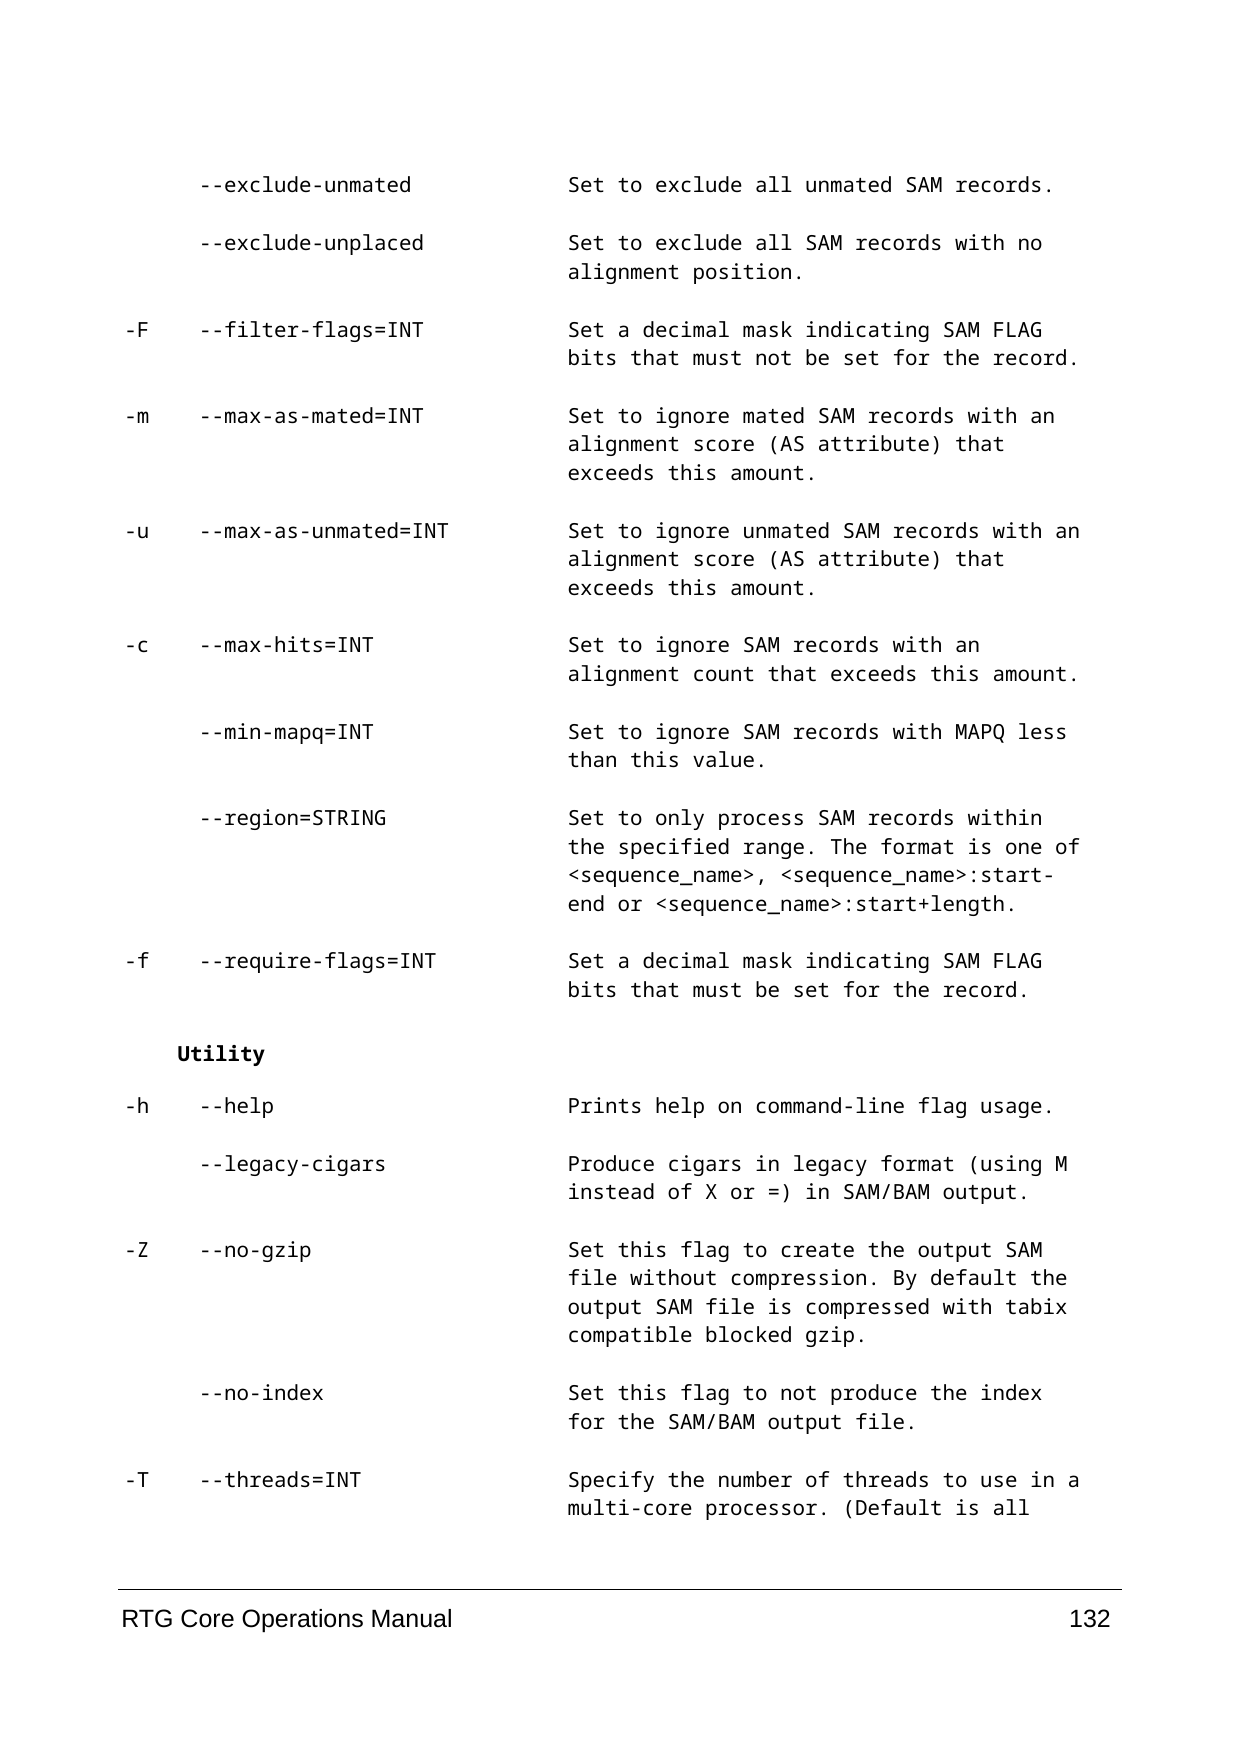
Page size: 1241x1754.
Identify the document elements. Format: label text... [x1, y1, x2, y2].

table_cell [118, 1367, 193, 1453]
table_cell --no-gzip [193, 1223, 561, 1367]
table_cell [118, 705, 193, 792]
table_cell --no-index [193, 1367, 561, 1453]
table_cell -f [118, 935, 193, 1021]
table_cell Set to ignore mated SAM records with an alignment score (AS attribute) that exceeds this amount. [561, 389, 1093, 504]
table_cell Produce cigars in legacy format (using M instead of X or =) in SAM/BAM output. [561, 1137, 1093, 1223]
table_cell -u [118, 504, 193, 619]
table_cell --max-as-unmated=INT [193, 504, 561, 619]
table_cell --exclude-unplaced [193, 217, 561, 303]
table_cell Set a decimal mask indicating SAM FLAG bits that must not be set for the record. [561, 303, 1093, 389]
table_cell [118, 792, 193, 935]
table_cell Set to ignore unmated SAM records with an alignment score (AS attribute) that exceeds this amount. [561, 504, 1093, 619]
table_cell --legacy-cigars [193, 1137, 561, 1223]
table_cell --filter-flags=INT [193, 303, 561, 389]
table_cell [118, 1137, 193, 1223]
table_cell [118, 159, 193, 217]
table_cell Set a decimal mask indicating SAM FLAG bits that must be set for the record. [561, 935, 1093, 1021]
table_cell -T [118, 1453, 193, 1522]
table_cell -Z [118, 1223, 193, 1367]
table_cell --region=STRING [193, 792, 561, 935]
table_cell Set to ignore SAM records with an alignment count that exceeds this amount. [561, 619, 1093, 705]
table_cell --exclude-unmated [193, 159, 561, 217]
table_cell -m [118, 389, 193, 504]
table_cell --min-mapq=INT [193, 705, 561, 792]
table_cell --max-as-mated=INT [193, 389, 561, 504]
table_cell Set this flag to create the output SAM file without compression. By default the output SAM file is compressed with tabix compatible blocked gzip. [561, 1223, 1093, 1367]
table_cell Specify the number of threads to use in a multi-core processor. (Default is all [561, 1453, 1093, 1522]
table_header Prints help on command-line flag usage. [561, 1079, 1093, 1137]
table_cell Set to exclude all unmated SAM records. [561, 159, 1093, 217]
table_header --help [193, 1079, 561, 1137]
table_cell Set to only process SAM records within the specified range. The format is one of <sequence_name>, <sequence_name>:start-end or <sequence_name>:start+length. [561, 792, 1093, 935]
table_header -h [118, 1079, 193, 1137]
table_cell Set to ignore SAM records with MAPQ less than this value. [561, 705, 1093, 792]
table_cell Set to exclude all SAM records with no alignment position. [561, 217, 1093, 303]
table_cell [118, 217, 193, 303]
table_cell -F [118, 303, 193, 389]
text Utility [177, 1039, 1122, 1067]
table_cell -c [118, 619, 193, 705]
table_cell Set this flag to not produce the index for the SAM/BAM output file. [561, 1367, 1093, 1453]
table_cell --threads=INT [193, 1453, 561, 1522]
table_cell --max-hits=INT [193, 619, 561, 705]
table_cell --require-flags=INT [193, 935, 561, 1021]
